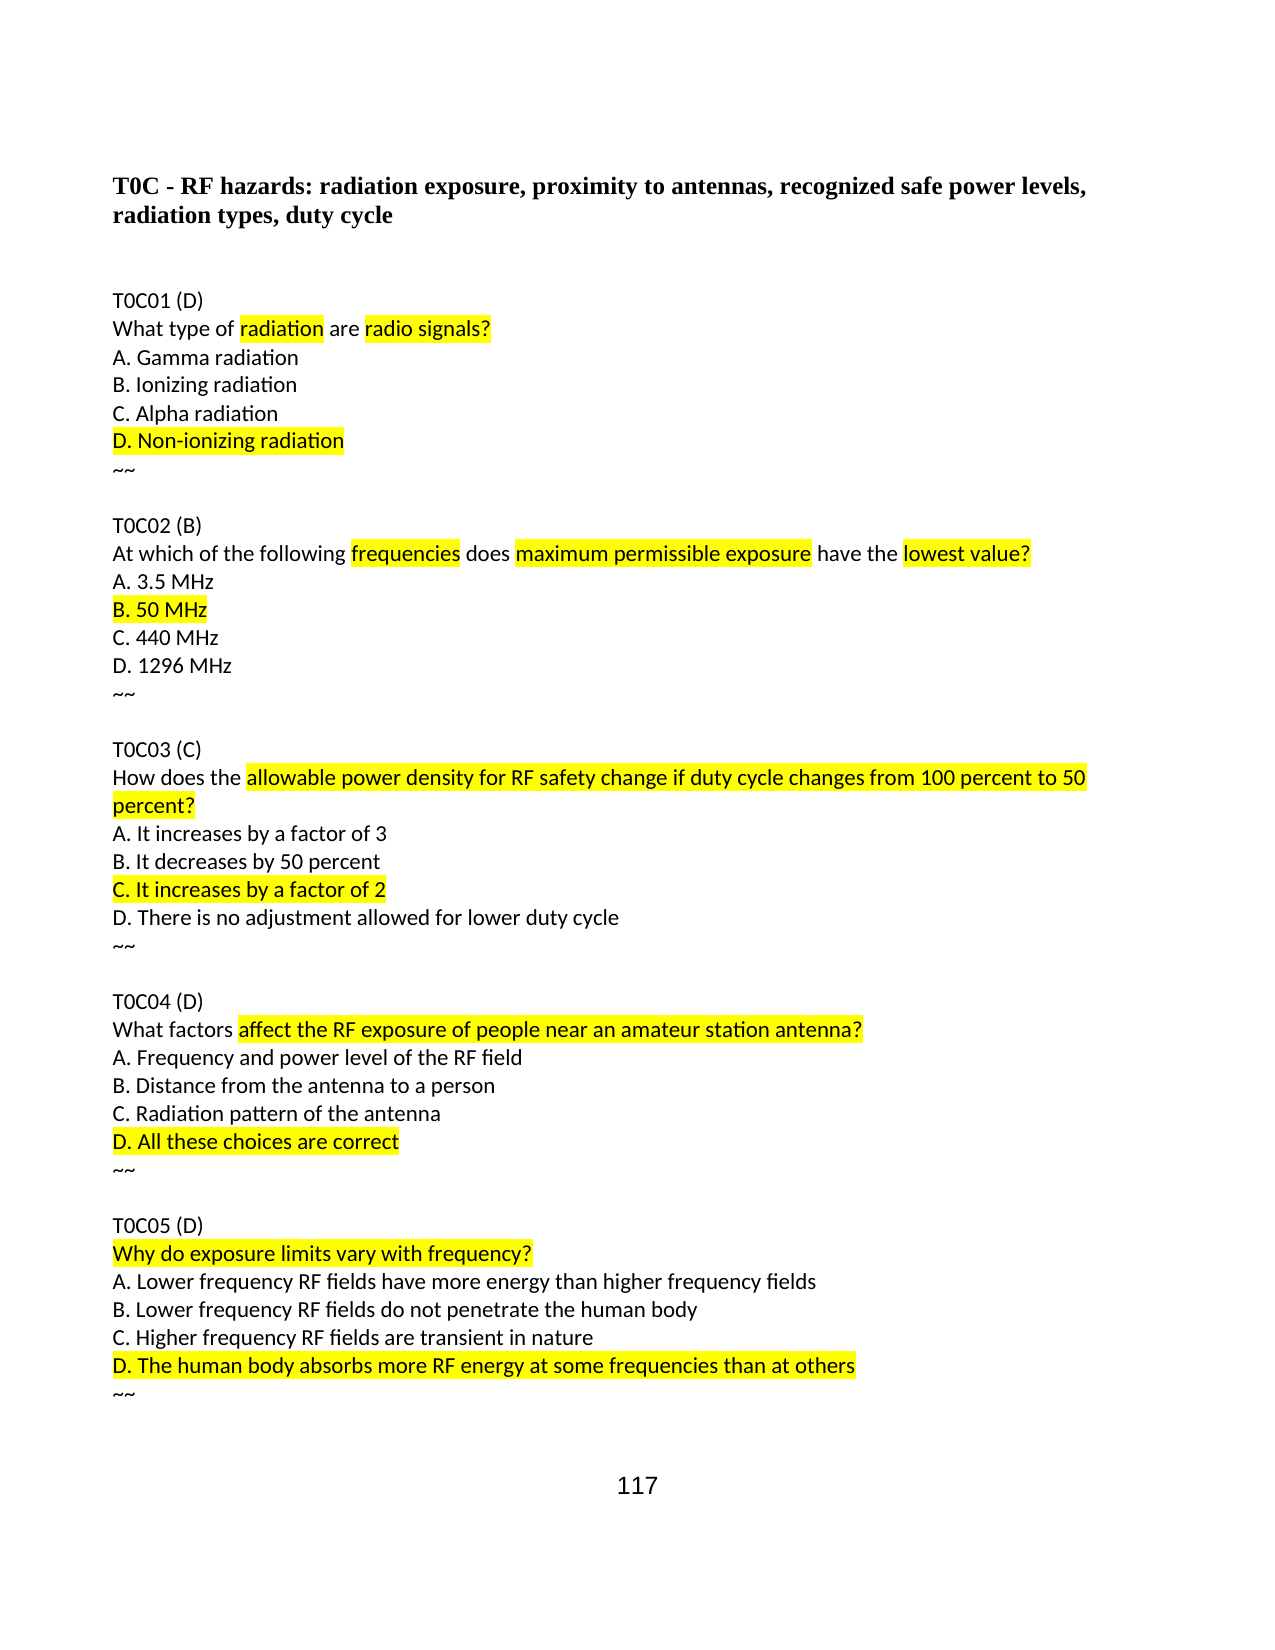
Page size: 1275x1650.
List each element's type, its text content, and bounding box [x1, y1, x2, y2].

text B. Ionizing radiation [112, 371, 1162, 399]
text D. Non-ionizing radiation [112, 427, 1162, 455]
text D. There is no adjustment allowed for lower duty cycle [112, 903, 1162, 931]
text ~~ [112, 455, 1162, 483]
text A. Lower frequency RF fields have more energy than higher frequency fields [112, 1267, 1162, 1295]
text B. Distance from the antenna to a person [112, 1071, 1162, 1099]
text B. Lower frequency RF fields do not penetrate the human body [112, 1295, 1162, 1323]
text Why do exposure limits vary with frequency? [112, 1239, 1162, 1267]
text B. It decreases by 50 percent [112, 847, 1162, 875]
text How does the allowable power density for RF safety change if duty cycle changes from 100 percent to 50 percent? [112, 763, 1162, 819]
text A. It increases by a factor of 3 [112, 819, 1162, 847]
text T0C03 (C) [112, 735, 1162, 763]
text T0C01 (D) [112, 287, 1162, 314]
text A. Gamma radiation [112, 343, 1162, 371]
text D. The human body absorbs more RF energy at some frequencies than at others [112, 1351, 1162, 1379]
text A. Frequency and power level of the RF field [112, 1043, 1162, 1071]
text C. It increases by a factor of 2 [112, 875, 1162, 903]
text ~~ [112, 931, 1162, 959]
text At which of the following frequencies does maximum permissible exposure have the lowest value? [112, 539, 1162, 567]
text D. 1296 MHz [112, 651, 1162, 679]
text ~~ [112, 1379, 1162, 1407]
text ~~ [112, 1155, 1162, 1183]
text D. All these choices are correct [112, 1127, 1162, 1155]
text T0C04 (D) [112, 987, 1162, 1015]
subtitle T0C - RF hazards: radiation exposure, proximity to antennas, recognized safe power levels, radiation types, duty cycle [112, 171, 1162, 228]
text C. Higher frequency RF fields are transient in nature [112, 1323, 1162, 1351]
text ~~ [112, 679, 1162, 707]
text C. 440 MHz [112, 623, 1162, 651]
text A. 3.5 MHz [112, 567, 1162, 595]
text What factors affect the RF exposure of people near an amateur station antenna? [112, 1015, 1162, 1043]
text What type of radiation are radio signals? [112, 314, 1162, 343]
text C. Alpha radiation [112, 399, 1162, 427]
text T0C02 (B) [112, 511, 1162, 539]
text C. Radiation pattern of the antenna [112, 1099, 1162, 1127]
text B. 50 MHz [112, 595, 1162, 623]
text T0C05 (D) [112, 1211, 1162, 1239]
